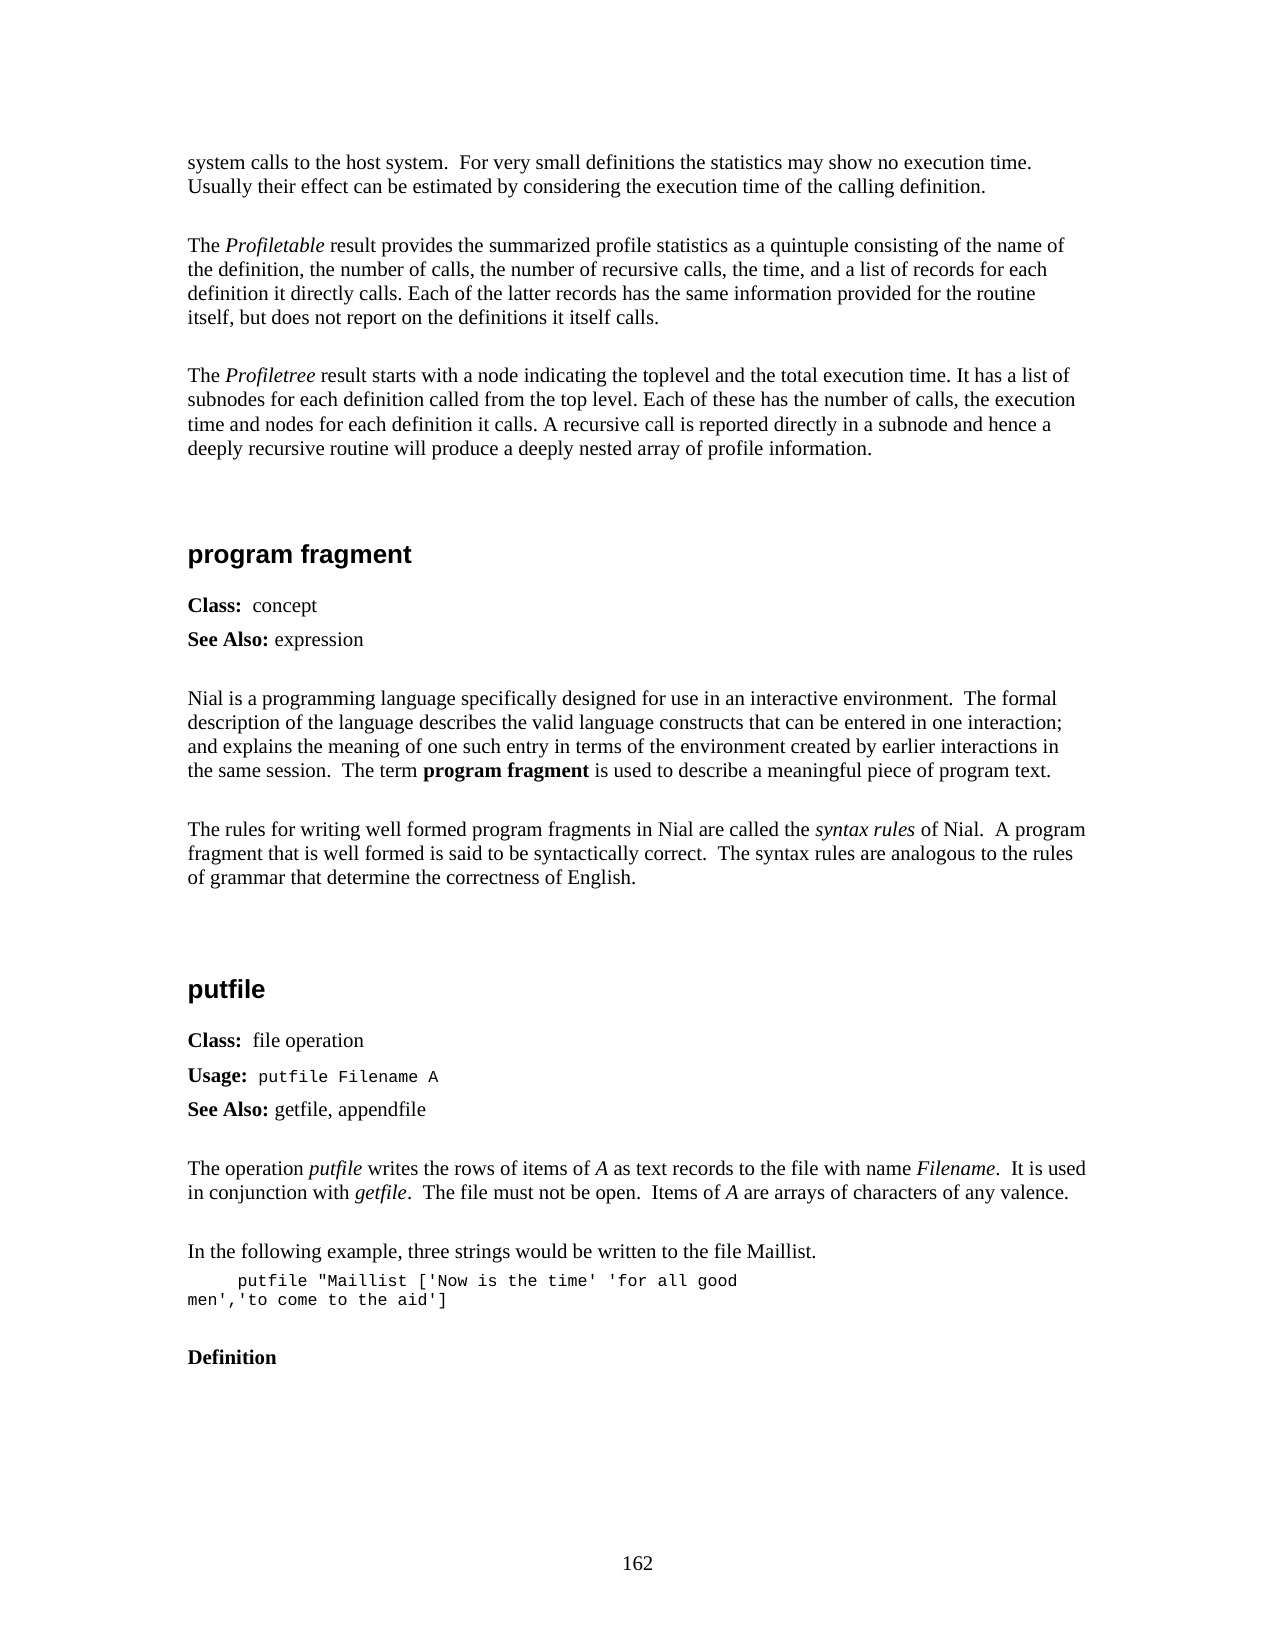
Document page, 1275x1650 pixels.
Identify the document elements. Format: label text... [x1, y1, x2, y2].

text Nial is a programming language specifically designed for use in an interactive environment. The formal description of the language describes the valid language constructs that can be entered in one interaction; and explains the meaning of one such entry in terms of the environment created by earlier interactions in the same session. The term program fragment is used to describe a meaningful piece of program text. [187, 686, 1087, 806]
text putfile "Maillist ['Now is the time' 'for all good men','to come to the aid'] [187, 1273, 1087, 1335]
text The rules for writing well formed program fragments in Nial are called the syntax rules of Nial. A program fragment that is well formed is said to be syntactically correct. The syntax rules are analogous to the rules of grammar that determine the correctness of English. [187, 817, 1087, 889]
text See Also: getfile, appendfile [187, 1097, 1087, 1146]
text In the following example, three strings would be written to the file Maillist. [187, 1238, 1087, 1263]
text putfile [187, 974, 1087, 1004]
text The Profiletree result starts with a node indicating the toplevel and the total execution time. It has a list of subnodes for each definition called from the top level. Each of these has the number of calls, the execution time and nodes for each definition it calls. A recursive call is reported directly in a subnode and hence a deeply recursive routine will produce a deeply nested array of profile information. [187, 363, 1087, 459]
text program fragment [187, 539, 1087, 569]
text See Also: expression [187, 627, 1087, 676]
text Class: concept [187, 593, 1087, 617]
text Usage: putfile Filename A [187, 1062, 1087, 1087]
text Class: file operation [187, 1028, 1087, 1052]
text The operation putfile writes the rows of items of A as text records to the file with name Filename. It is used in conjunction with getfile. The file must not be open. Items of A are arrays of characters of any valence. [187, 1156, 1087, 1228]
text Definition [187, 1345, 1087, 1369]
text The Profiletable result provides the summarized profile statistics as a quintuple consisting of the name of the definition, the number of calls, the number of recursive calls, the time, and a list of records for each definition it directly calls. Each of the latter records has the same information provided for the routine itself, but does not report on the definitions it itself calls. [187, 233, 1087, 353]
text system calls to the host system. For very small definitions the statistics may show no execution time. Usually their effect can be estimated by considering the execution time of the calling definition. [187, 150, 1087, 222]
